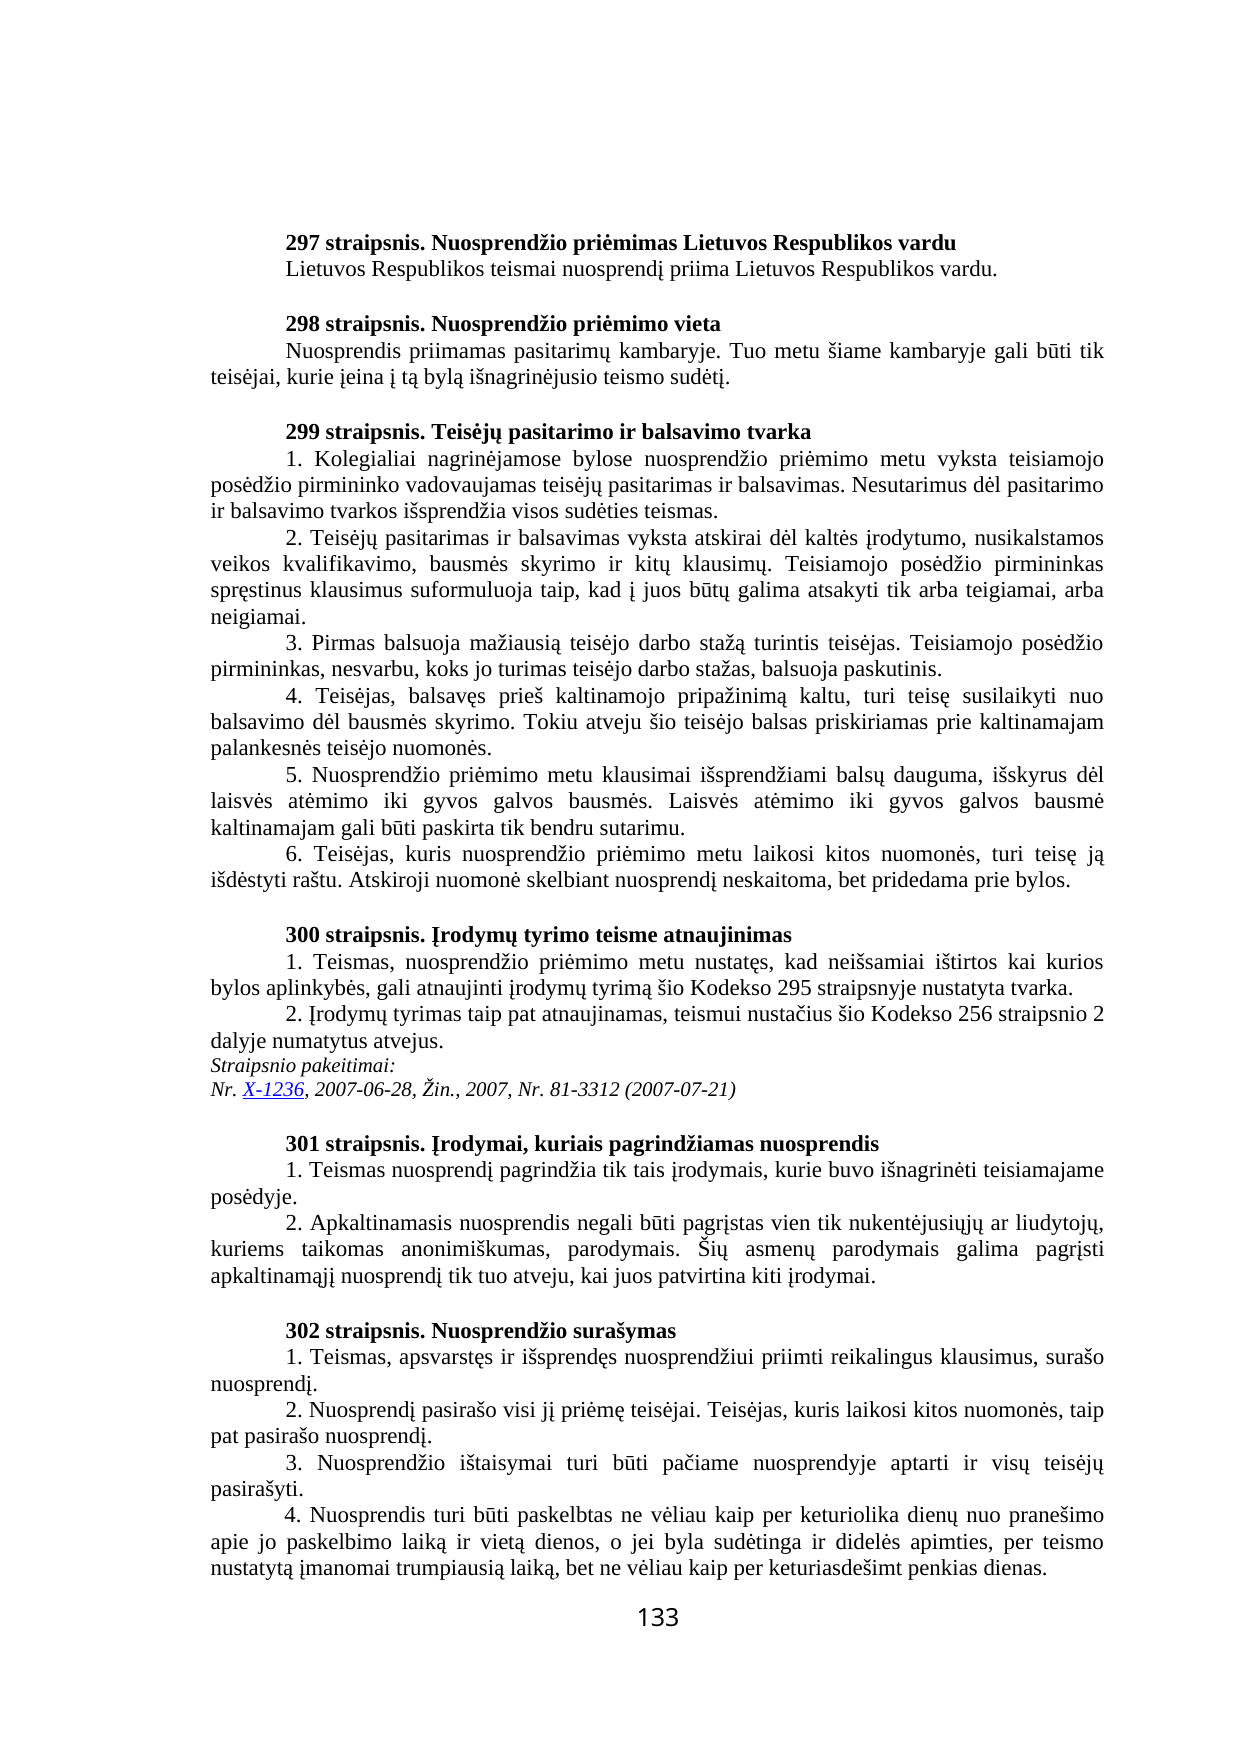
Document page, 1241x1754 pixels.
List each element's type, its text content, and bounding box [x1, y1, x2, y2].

text Nr. X-1236, 2007-06-28, Žin., 2007, Nr. 81-3312 (2007-07-21) [210, 1077, 1105, 1101]
text 300 straipsnis. Įrodymų tyrimo teisme atnaujinimas [210, 921, 1105, 948]
text 2. Apkaltinamasis nuosprendis negali būti pagrįstas vien tik nukentėjusiųjų ar liudytojų, kuriems taikomas anonimiškumas, parodymais. Šių asmenų parodymais galima pagrįsti apkaltinamąjį nuosprendį tik tuo atveju, kai juos patvirtina kiti įrodymai. [210, 1209, 1105, 1288]
text 3. Pirmas balsuoja mažiausią teisėjo darbo stažą turintis teisėjas. Teisiamojo posėdžio pirmininkas, nesvarbu, koks jo turimas teisėjo darbo stažas, balsuoja paskutinis. [210, 629, 1105, 682]
text 1. Teismas, apsvarstęs ir išsprendęs nuosprendžiui priimti reikalingus klausimus, surašo nuosprendį. [210, 1343, 1105, 1396]
text 2. Nuosprendį pasirašo visi jį priėmę teisėjai. Teisėjas, kuris laikosi kitos nuomonės, taip pat pasirašo nuosprendį. [210, 1396, 1105, 1449]
text Straipsnio pakeitimai: [210, 1053, 1105, 1077]
text 5. Nuosprendžio priėmimo metu klausimai išsprendžiami balsų dauguma, išskyrus dėl laisvės atėmimo iki gyvos galvos bausmės. Laisvės atėmimo iki gyvos galvos bausmė kaltinamajam gali būti paskirta tik bendru sutarimu. [210, 761, 1105, 840]
text 302 straipsnis. Nuosprendžio surašymas [210, 1317, 1105, 1343]
text 4. Nuosprendis turi būti paskelbtas ne vėliau kaip per keturiolika dienų nuo pranešimo apie jo paskelbimo laiką ir vietą dienos, o jei byla sudėtinga ir didelės apimties, per teismo nustatytą įmanomai trumpiausią laiką, bet ne vėliau kaip per keturiasdešimt penkias dienas. [210, 1501, 1105, 1580]
text 301 straipsnis. Įrodymai, kuriais pagrindžiamas nuosprendis [210, 1130, 1105, 1156]
text Nuosprendis priimamas pasitarimų kambaryje. Tuo metu šiame kambaryje gali būti tik teisėjai, kurie įeina į tą bylą išnagrinėjusio teismo sudėtį. [210, 337, 1105, 389]
text 299 straipsnis. Teisėjų pasitarimo ir balsavimo tvarka [210, 418, 1105, 444]
text 4. Teisėjas, balsavęs prieš kaltinamojo pripažinimą kaltu, turi teisę susilaikyti nuo balsavimo dėl bausmės skyrimo. Tokiu atveju šio teisėjo balsas priskiriamas prie kaltinamajam palankesnės teisėjo nuomonės. [210, 682, 1105, 761]
text 1. Kolegialiai nagrinėjamose bylose nuosprendžio priėmimo metu vyksta teisiamojo posėdžio pirmininko vadovaujamas teisėjų pasitarimas ir balsavimas. Nesutarimus dėl pasitarimo ir balsavimo tvarkos išsprendžia visos sudėties teismas. [210, 444, 1105, 524]
text 297 straipsnis. Nuosprendžio priėmimas Lietuvos Respublikos vardu [210, 229, 1105, 255]
text 6. Teisėjas, kuris nuosprendžio priėmimo metu laikosi kitos nuomonės, turi teisę ją išdėstyti raštu. Atskiroji nuomonė skelbiant nuosprendį neskaitoma, bet pridedama prie bylos. [210, 840, 1105, 893]
text 3. Nuosprendžio ištaisymai turi būti pačiame nuosprendyje aptarti ir visų teisėjų pasirašyti. [210, 1449, 1105, 1501]
text 2. Teisėjų pasitarimas ir balsavimas vyksta atskirai dėl kaltės įrodytumo, nusikalstamos veikos kvalifikavimo, bausmės skyrimo ir kitų klausimų. Teisiamojo posėdžio pirmininkas spręstinus klausimus suformuluoja taip, kad į juos būtų galima atsakyti tik arba teigiamai, arba neigiamai. [210, 524, 1105, 629]
text 1. Teismas nuosprendį pagrindžia tik tais įrodymais, kurie buvo išnagrinėti teisiamajame posėdyje. [210, 1156, 1105, 1209]
text 1. Teismas, nuosprendžio priėmimo metu nustatęs, kad neišsamiai ištirtos kai kurios bylos aplinkybės, gali atnaujinti įrodymų tyrimą šio Kodekso 295 straipsnyje nustatyta tvarka. [210, 948, 1105, 1000]
text 298 straipsnis. Nuosprendžio priėmimo vieta [210, 310, 1105, 337]
text 2. Įrodymų tyrimas taip pat atnaujinamas, teismui nustačius šio Kodekso 256 straipsnio 2 dalyje numatytus atvejus. [210, 1000, 1105, 1053]
text Lietuvos Respublikos teismai nuosprendį priima Lietuvos Respublikos vardu. [210, 255, 1105, 282]
